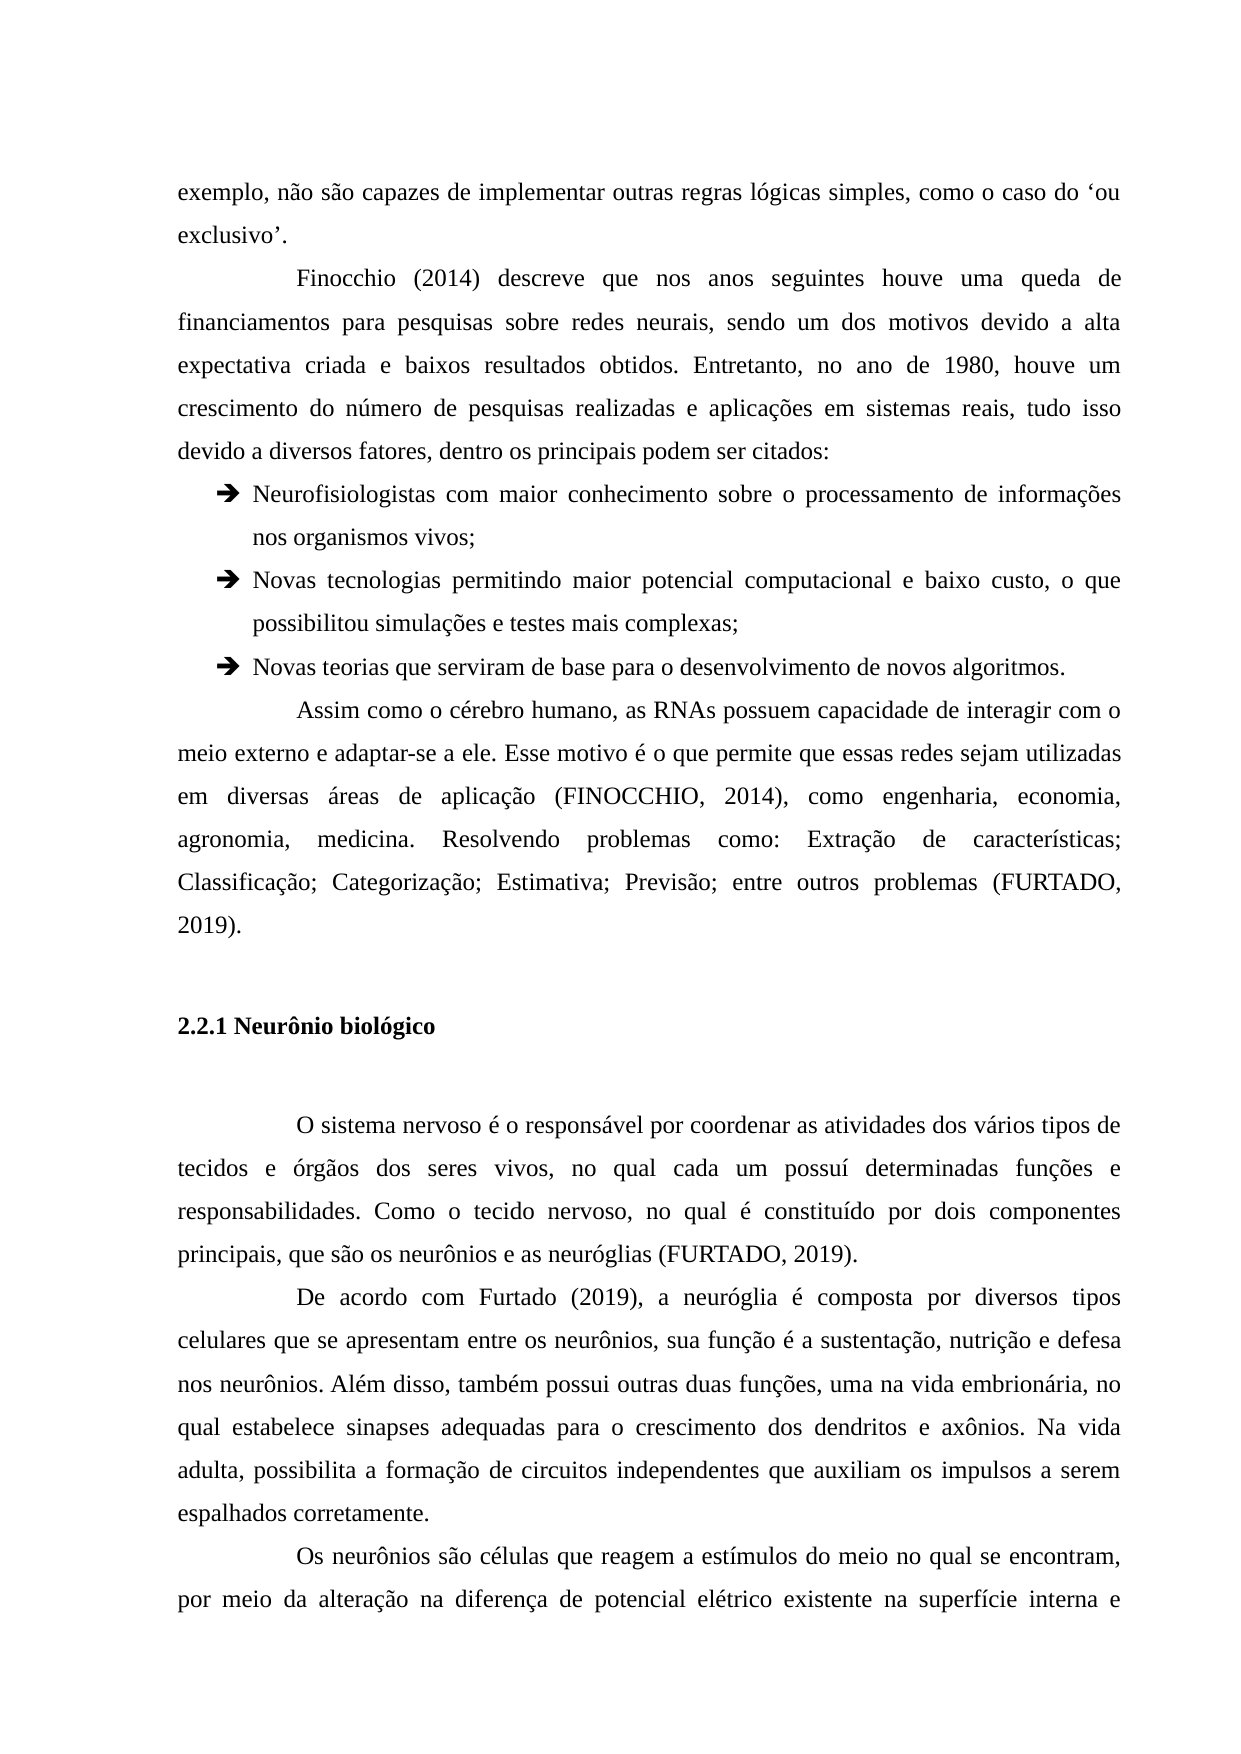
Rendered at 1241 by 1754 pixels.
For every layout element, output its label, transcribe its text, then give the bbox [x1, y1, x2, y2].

text exemplo, não são capazes de implementar outras regras lógicas simples, como o caso do ‘ou exclusivo’. [177, 177, 1122, 249]
text Assim como o cérebro humano, as RNAs possuem capacidade de interagir com o meio externo e adaptar-se a ele. Esse motivo é o que permite que essas redes sejam utilizadas em diversas áreas de aplicação (FINOCCHIO, 2014), como engenharia, economia, agronomia, medicina. Resolvendo problemas como: Extração de características; Classificação; Categorização; Estimativa; Previsão; entre outros problemas (FURTADO, 2019). [177, 695, 1122, 939]
list Novas teorias que serviram de base para o desenvolvimento de novos algoritmos. [215, 652, 1122, 680]
list Novas tecnologias permitindo maior potencial computacional e baixo custo, o que possibilitou simulações e testes mais complexas; [215, 565, 1122, 637]
text De acordo com Furtado (2019), a neuróglia é composta por diversos tipos celulares que se apresentam entre os neurônios, sua função é a sustentação, nutrição e defesa nos neurônios. Além disso, também possui outras duas funções, uma na vida embrionária, no qual estabelece sinapses adequadas para o crescimento dos dendritos e axônios. Na vida adulta, possibilita a formação de circuitos independentes que auxiliam os impulsos a serem espalhados corretamente. [177, 1282, 1122, 1527]
list Neurofisiologistas com maior conhecimento sobre o processamento de informações nos organismos vivos; [215, 479, 1122, 551]
subtitle 2.2.1 Neurônio biológico [177, 1011, 1122, 1040]
text Os neurônios são células que reagem a estímulos do meio no qual se encontram, por meio da alteração na diferença de potencial elétrico existente na superfície interna e [177, 1541, 1122, 1613]
text Finocchio (2014) descreve que nos anos seguintes houve uma queda de financiamentos para pesquisas sobre redes neurais, sendo um dos motivos devido a alta expectativa criada e baixos resultados obtidos. Entretanto, no ano de 1980, houve um crescimento do número de pesquisas realizadas e aplicações em sistemas reais, tudo isso devido a diversos fatores, dentro os principais podem ser citados: [177, 263, 1122, 465]
text O sistema nervoso é o responsável por coordenar as atividades dos vários tipos de tecidos e órgãos dos seres vivos, no qual cada um possuí determinadas funções e responsabilidades. Como o tecido nervoso, no qual é constituído por dois componentes principais, que são os neurônios e as neuróglias (FURTADO, 2019). [177, 1110, 1122, 1268]
